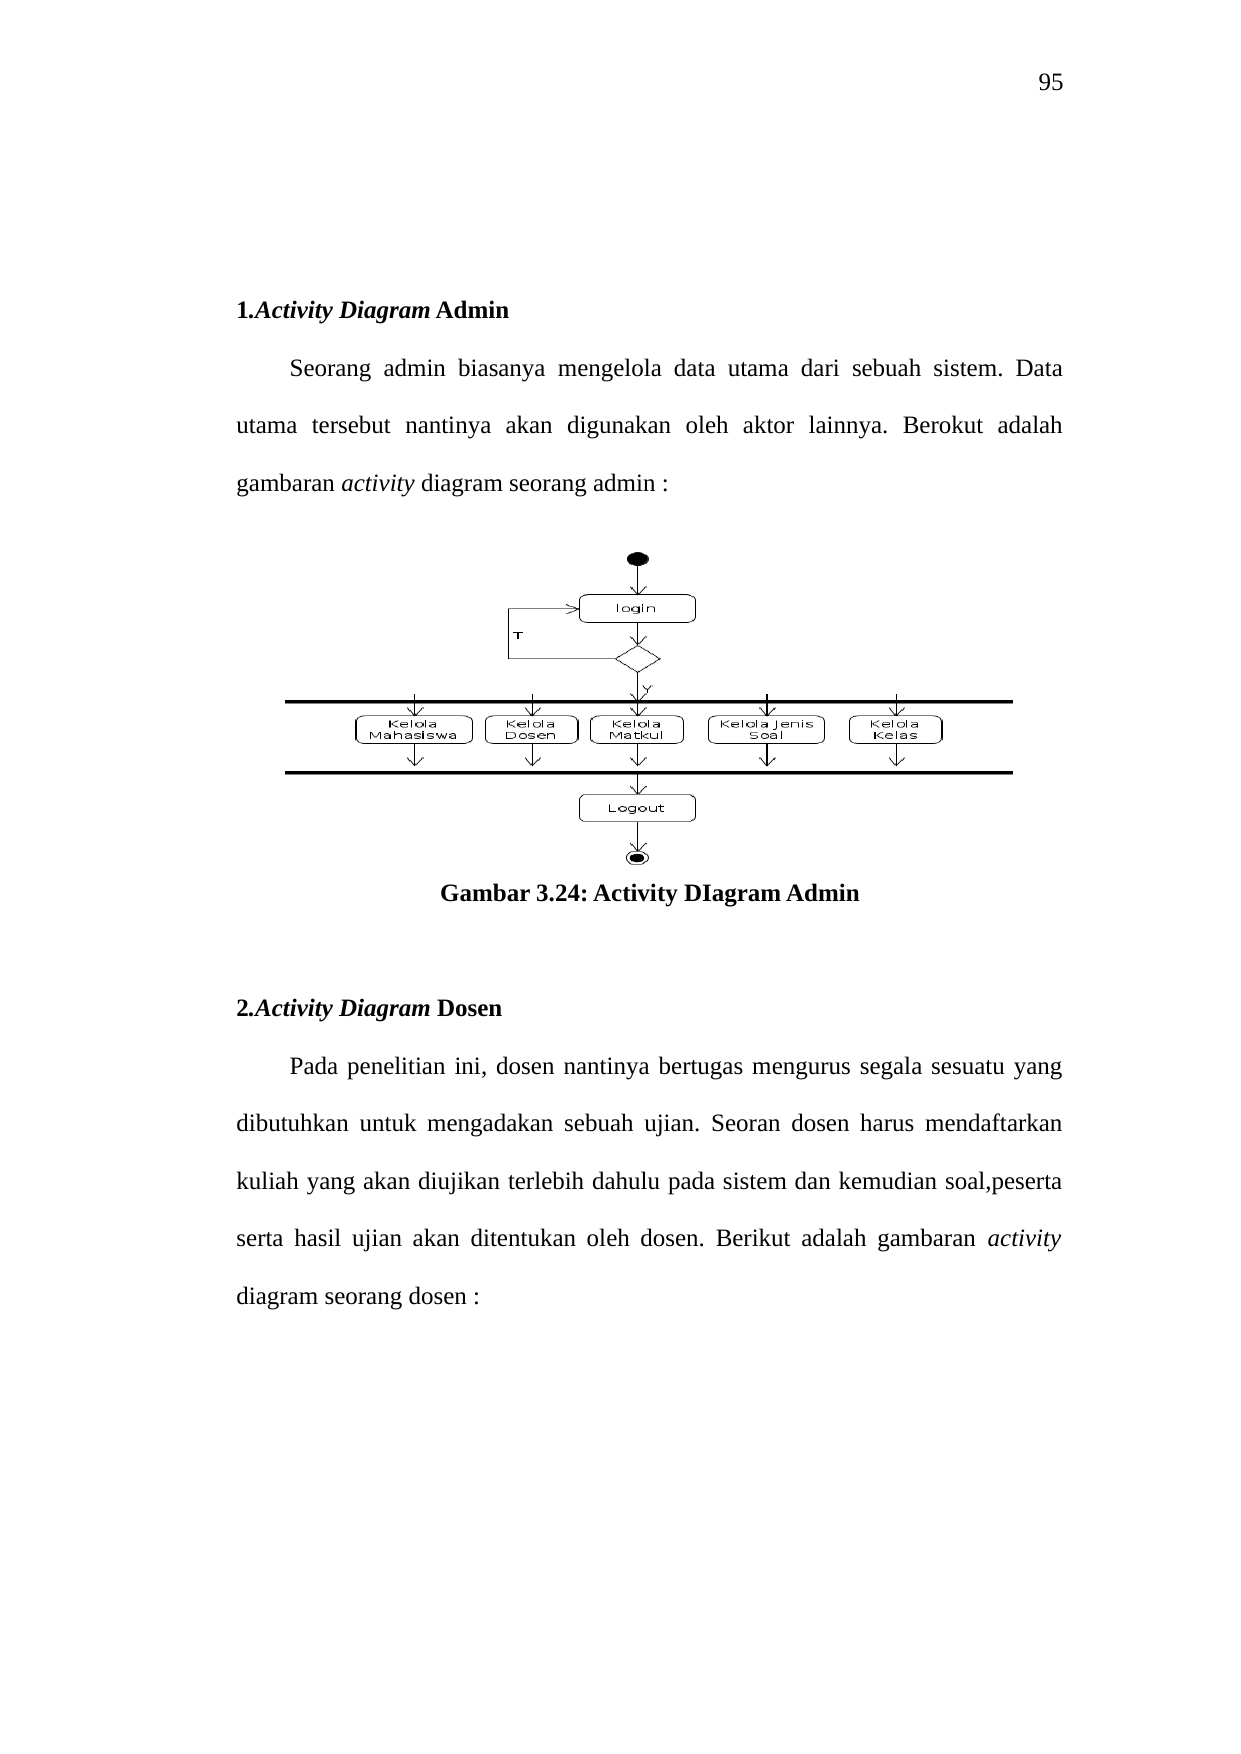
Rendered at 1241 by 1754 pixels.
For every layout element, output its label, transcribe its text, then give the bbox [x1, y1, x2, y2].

list Gambar 3.24: Activity DIagram Admin [263, 879, 1037, 907]
text 1.Activity Diagram Admin [236, 295, 1063, 324]
picture [262, 537, 1037, 879]
text 2.Activity Diagram Dosen [236, 993, 1063, 1022]
text Pada penelitian ini, dosen nantinya bertugas mengurus segala sesuatu yang dibutuhkan untuk mengadakan sebuah ujian. Seoran dosen harus mendaftarkan kuliah yang akan diujikan terlebih dahulu pada sistem dan kemudian soal,peserta serta hasil ujian akan ditentukan oleh dosen. Berikut adalah gambaran activity diagram seorang dosen : [236, 1051, 1063, 1310]
text Seorang admin biasanya mengelola data utama dari sebuah sistem. Data utama tersebut nantinya akan digunakan oleh aktor lainnya. Berokut adalah gambaran activity diagram seorang admin : [236, 353, 1063, 497]
